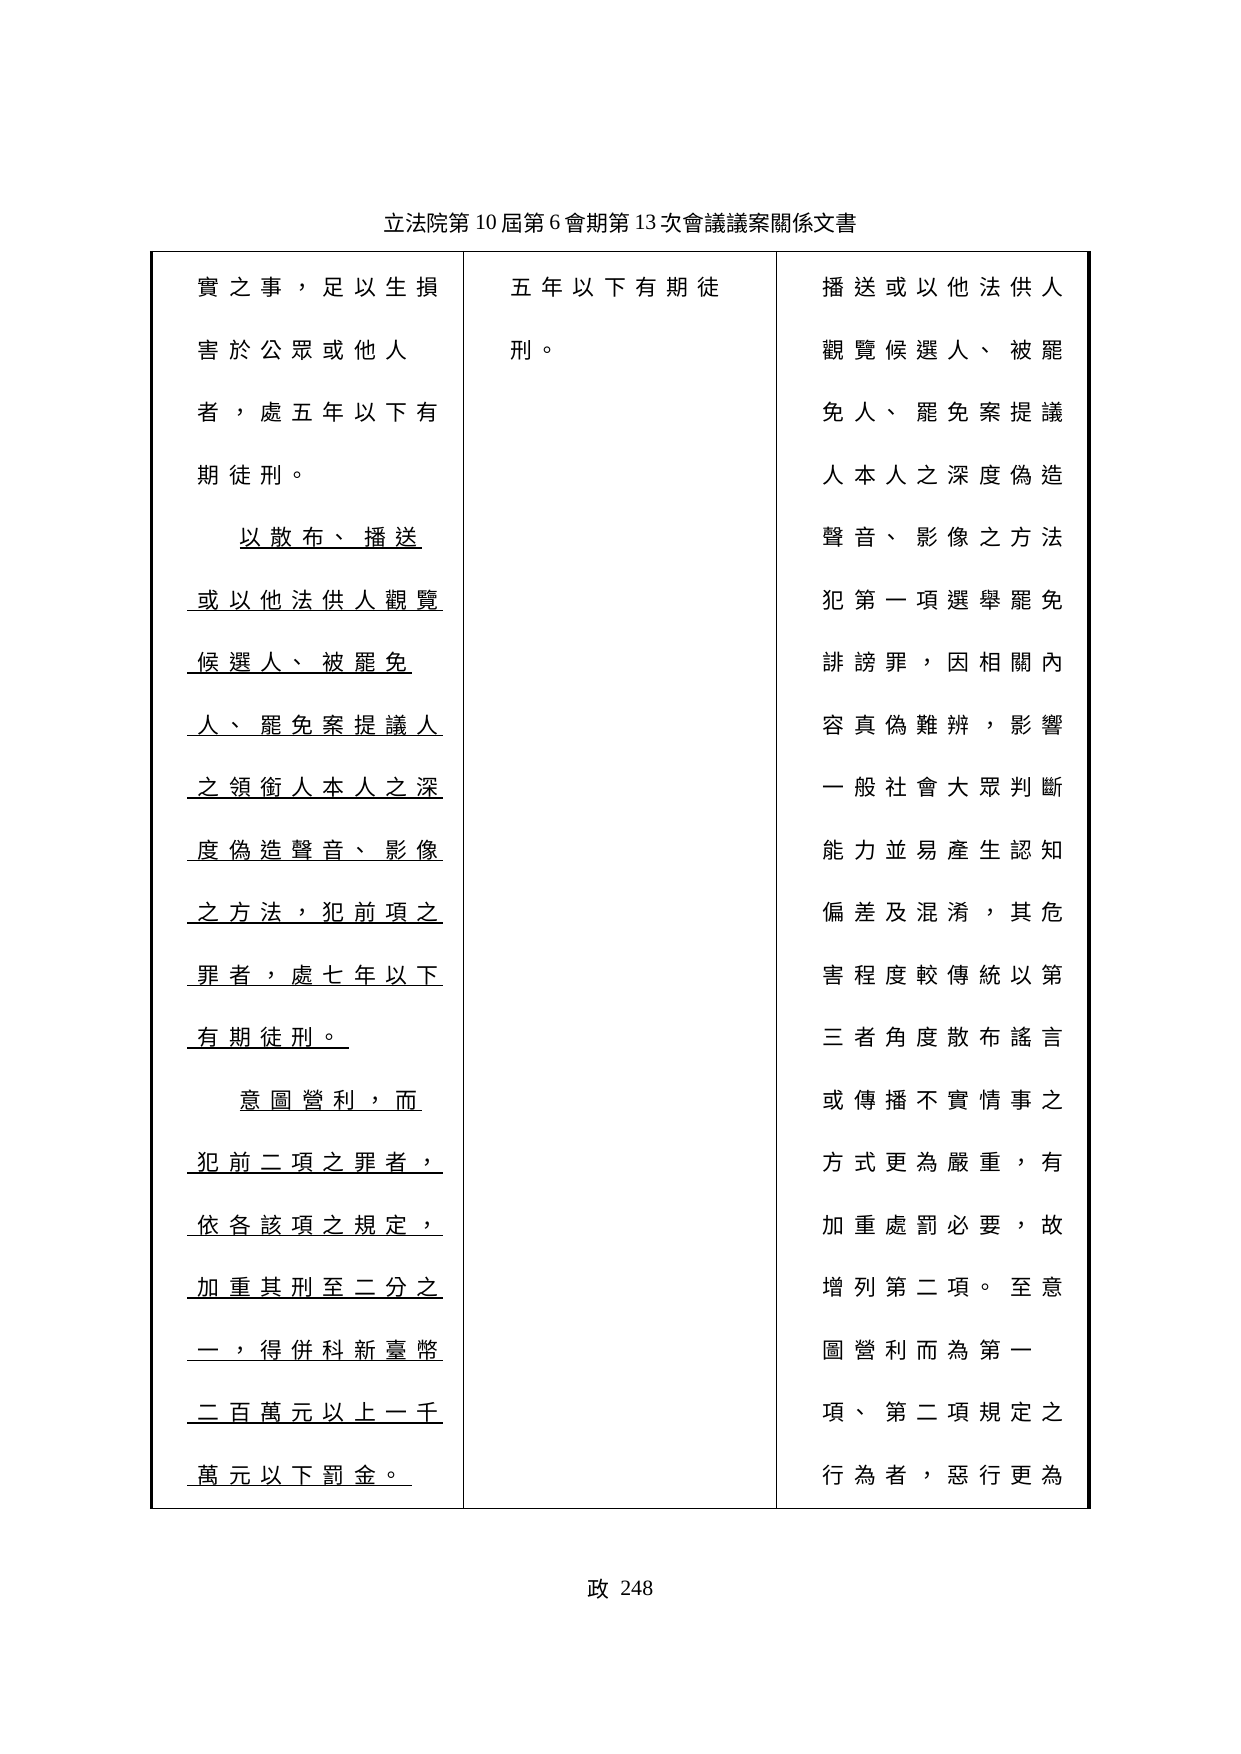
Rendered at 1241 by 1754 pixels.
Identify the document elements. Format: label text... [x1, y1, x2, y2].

table_cell 五年以下有期徒刑。 [464, 252, 776, 1508]
table_cell 實之事，足以生損害於公眾或他人者，處五年以下有期徒刑。 以散布、播送或以他法供人觀覽候選人、被罷免人、罷免案提議人之領銜人本人之深度偽造聲音、影像之方法，犯前項之罪者，處七年以下有期徒刑。 意圖營利，而犯前二項之罪者，依各該項之規定，加重其刑至二分之一，得併科新臺幣二百萬元以上一千萬元以下罰金。 [153, 252, 463, 1508]
table_cell 播送或以他法供人觀覽候選人、被罷免人、罷免案提議人本人之深度偽造聲音、影像之方法犯第一項選舉罷免誹謗罪，因相關內容真偽難辨，影響一般社會大眾判斷能力並易產生認知偏差及混淆，其危害程度較傳統以第三者角度散布謠言或傳播不實情事之方式更為嚴重，有加重處罰必要，故增列第二項。至意圖營利而為第一項、第二項規定之行為者，惡行更為 [777, 252, 1087, 1508]
